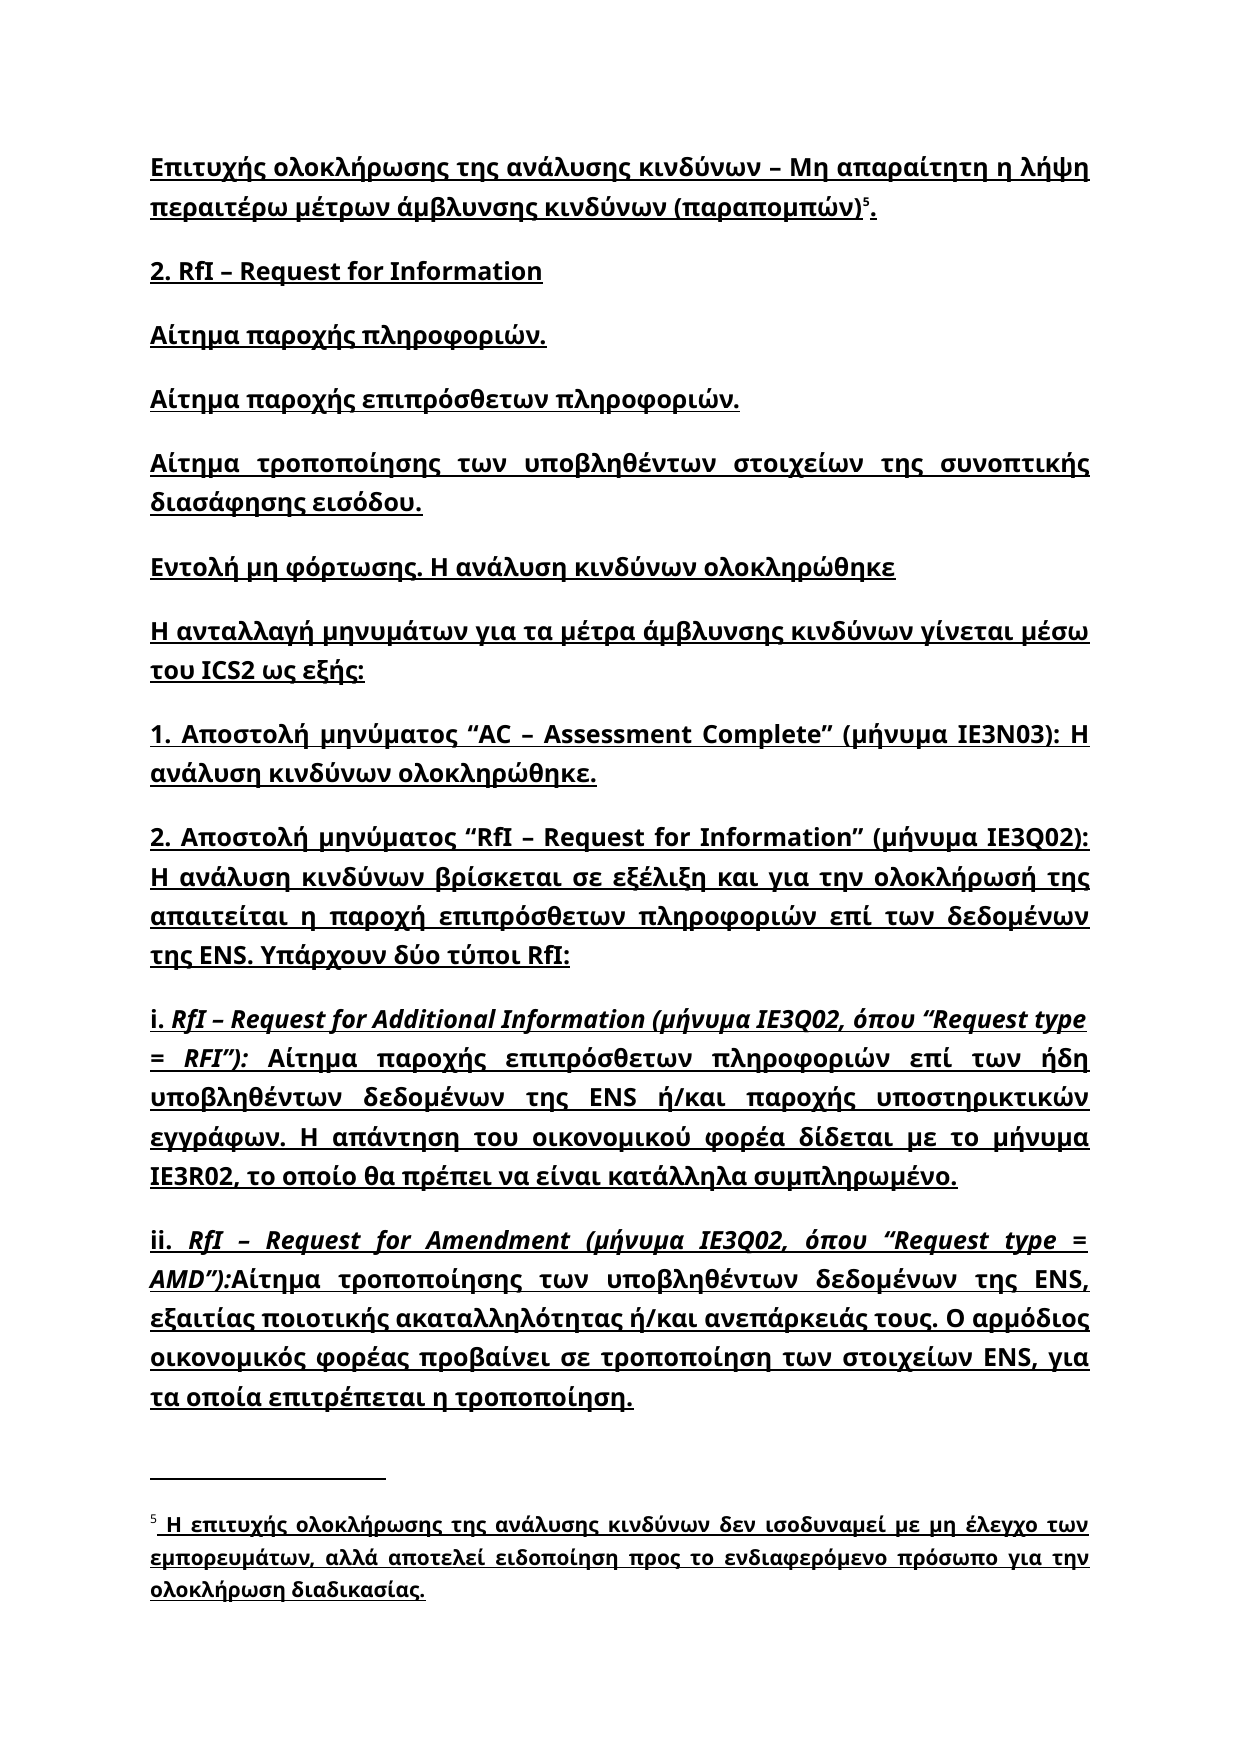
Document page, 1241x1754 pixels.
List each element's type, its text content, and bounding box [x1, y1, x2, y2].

text του ICS2 ως εξής: [150, 644, 1090, 687]
text ii. RfI – Request for Amendment (μήνυμα IE3Q02, όπου “Request type = AMD”):Αίτημα τροποποίησης των υποβληθέντων δεδομένων της ENS, [150, 1222, 1090, 1291]
text απαιτείται η παροχή επιπρόσθετων πληροφοριών επί των δεδομένων [150, 890, 1090, 927]
text i. RfI – Request for Additional Information (μήνυμα IE3Q02, όπου “Request type = RFI”): Αίτημα παροχής επιπρόσθετων πληροφοριών επί των ήδη [150, 1002, 1090, 1070]
text ολοκλήρωση διαδικασίας. [150, 1568, 1090, 1604]
text Εντολή μη φόρτωσης. Η ανάλυση κινδύνων ολοκληρώθηκε [150, 549, 1090, 583]
text εγγράφων. Η απάντηση του οικονομικού φορέα δίδεται με το μήνυμα [150, 1111, 1090, 1148]
text Η ανάλυση κινδύνων βρίσκεται σε εξέλιξη και για την ολοκλήρωσή της [150, 851, 1090, 888]
text υποβληθέντων δεδομένων της ENS ή/και παροχής υποστηρικτικών [150, 1072, 1090, 1109]
text τα οποία επιτρέπεται η τροποποίηση. [150, 1371, 1090, 1413]
text οικονομικός φορέας προβαίνει σε τροποποίηση των στοιχείων ENS, για [150, 1332, 1090, 1369]
text 2. Αποστολή μηνύματος “RfI – Request for Information” (μήνυμα IE3Q02): [150, 820, 1090, 849]
text Η επιτυχής ολοκλήρωσης της ανάλυσης κινδύνων δεν ισοδυναμεί με μη έλεγχο των εμπορευμάτων, αλλά αποτελεί ειδοποίηση προς το ενδιαφερόμενο πρόσωπο για την [150, 1510, 1090, 1567]
text περαιτέρω μέτρων άμβλυνσης κινδύνων (παραπομπών). [150, 181, 1090, 223]
text ανάλυση κινδύνων ολοκληρώθηκε. [150, 747, 1090, 790]
text IE3R02, το οποίο θα πρέπει να είναι κατάλληλα συμπληρωμένο. [150, 1150, 1090, 1192]
text Επιτυχής ολοκλήρωσης της ανάλυσης κινδύνων – Μη απαραίτητη η λήψη [150, 150, 1090, 179]
text της ENS. Υπάρχουν δύο τύποι RfI: [150, 929, 1090, 972]
text Αίτημα τροποποίησης των υποβληθέντων στοιχείων της συνοπτικής [150, 446, 1090, 475]
text Η ανταλλαγή μηνυμάτων για τα μέτρα άμβλυνσης κινδύνων γίνεται μέσω [150, 613, 1090, 642]
text 2. RfI – Request for Information [150, 253, 1090, 287]
text διασάφησης εισόδου. [150, 477, 1090, 519]
text Αίτημα παροχής πληροφοριών. [150, 317, 1090, 352]
text εξαιτίας ποιοτικής ακαταλληλότητας ή/και ανεπάρκειάς τους. Ο αρμόδιος [150, 1292, 1090, 1330]
text 1. Αποστολή μηνύματος “AC – Assessment Complete” (μήνυμα IE3N03): Η [150, 717, 1090, 746]
text Αίτημα παροχής επιπρόσθετων πληροφοριών. [150, 382, 1090, 416]
